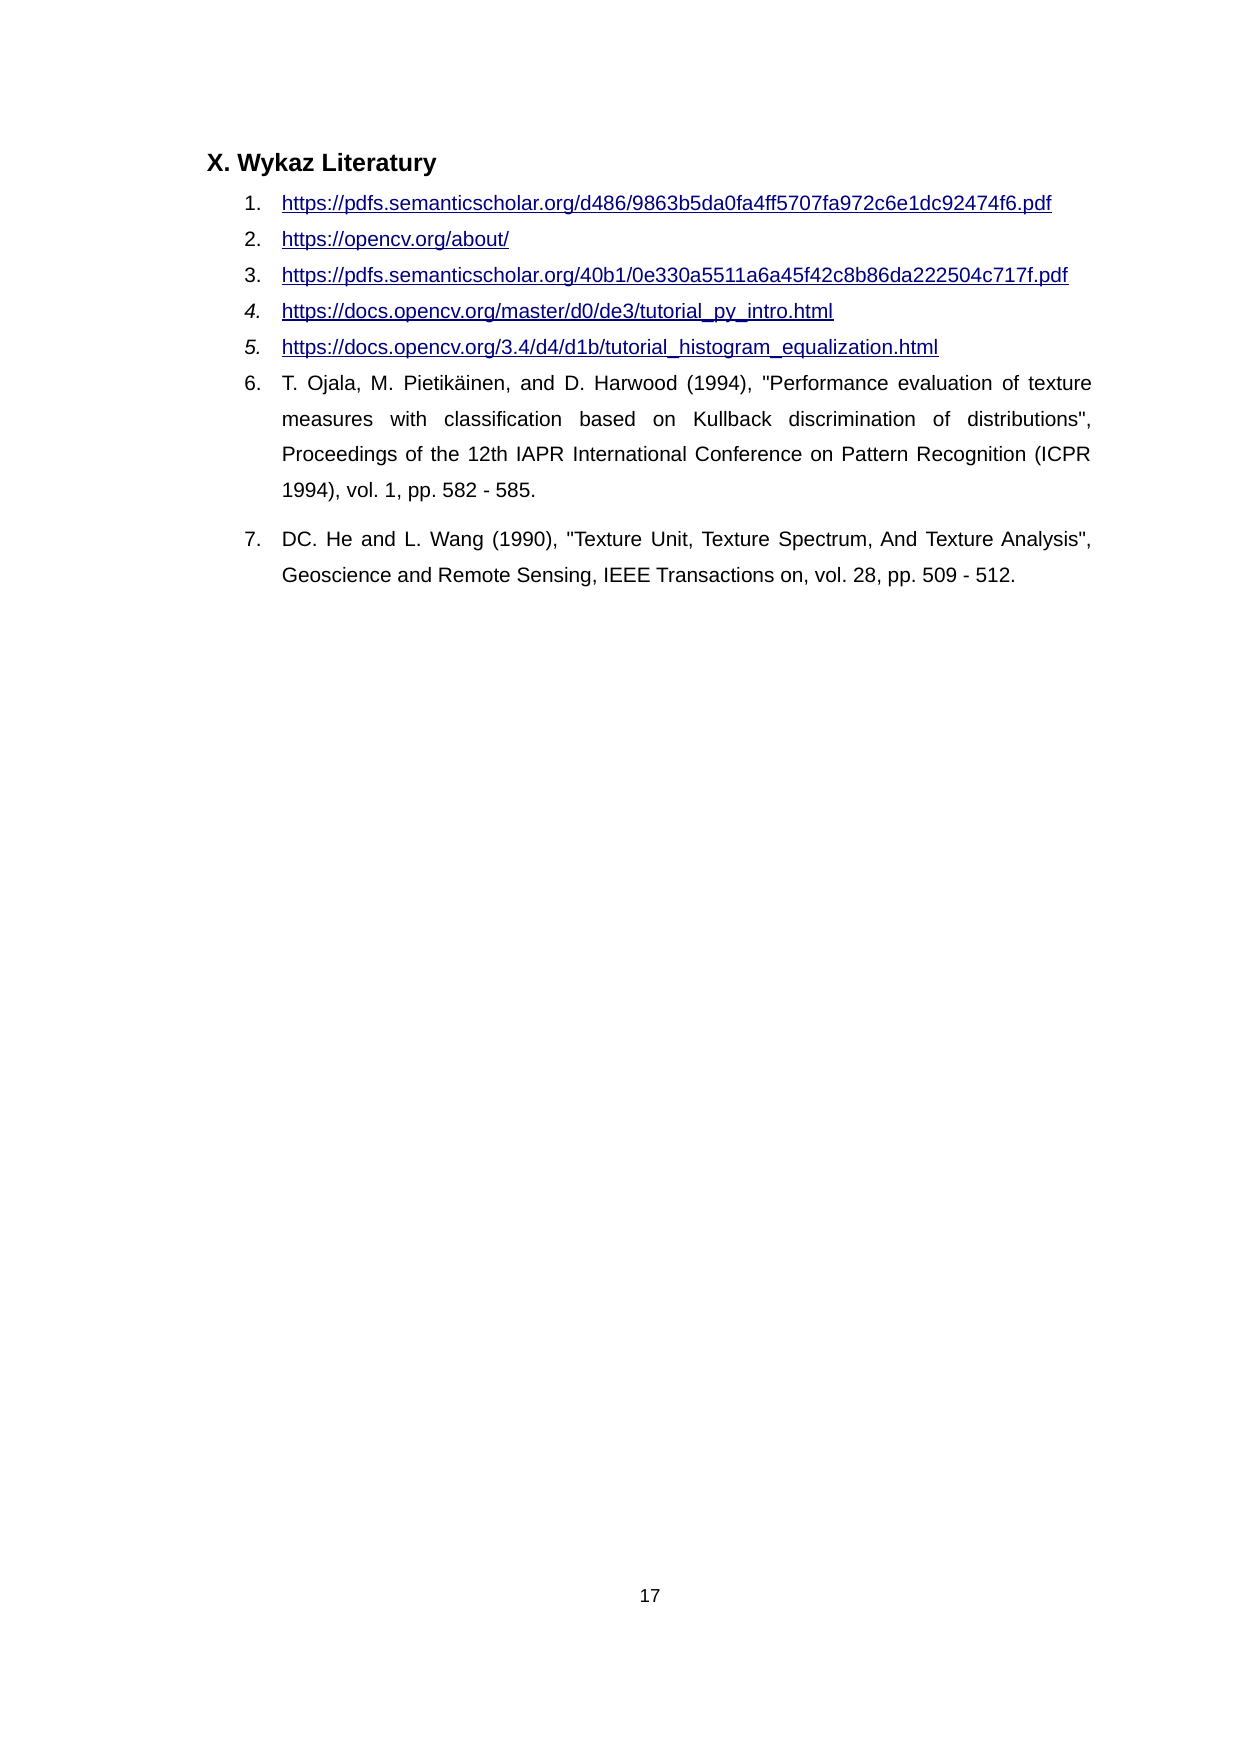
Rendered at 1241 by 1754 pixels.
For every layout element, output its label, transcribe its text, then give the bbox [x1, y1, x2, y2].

list https://docs.opencv.org/3.4/d4/d1b/tutorial_histogram_equalization.html [244, 334, 1093, 358]
list https://pdfs.semanticscholar.org/40b1/0e330a5511a6a45f42c8b86da222504c717f.pdf [244, 263, 1093, 287]
list https://pdfs.semanticscholar.org/d486/9863b5da0fa4ff5707fa972c6e1dc92474f6.pdf [244, 191, 1093, 215]
list DC. He and L. Wang (1990), "Texture Unit, Texture Spectrum, And Texture Analysis", Geoscience and Remote Sensing, IEEE Transactions on, vol. 28, pp. 509 - 512. [244, 527, 1093, 587]
list X. Wykaz Literatury [207, 148, 1093, 176]
list https://docs.opencv.org/master/d0/de3/tutorial_py_intro.html [244, 298, 1093, 322]
list T. Ojala, M. Pietikäinen, and D. Harwood (1994), "Performance evaluation of texture measures with classification based on Kullback discrimination of distributions", Proceedings of the 12th IAPR International Conference on Pattern Recognition (ICPR 1994), vol. 1, pp. 582 - 585. [244, 370, 1093, 502]
list https://opencv.org/about/ [244, 227, 1093, 251]
